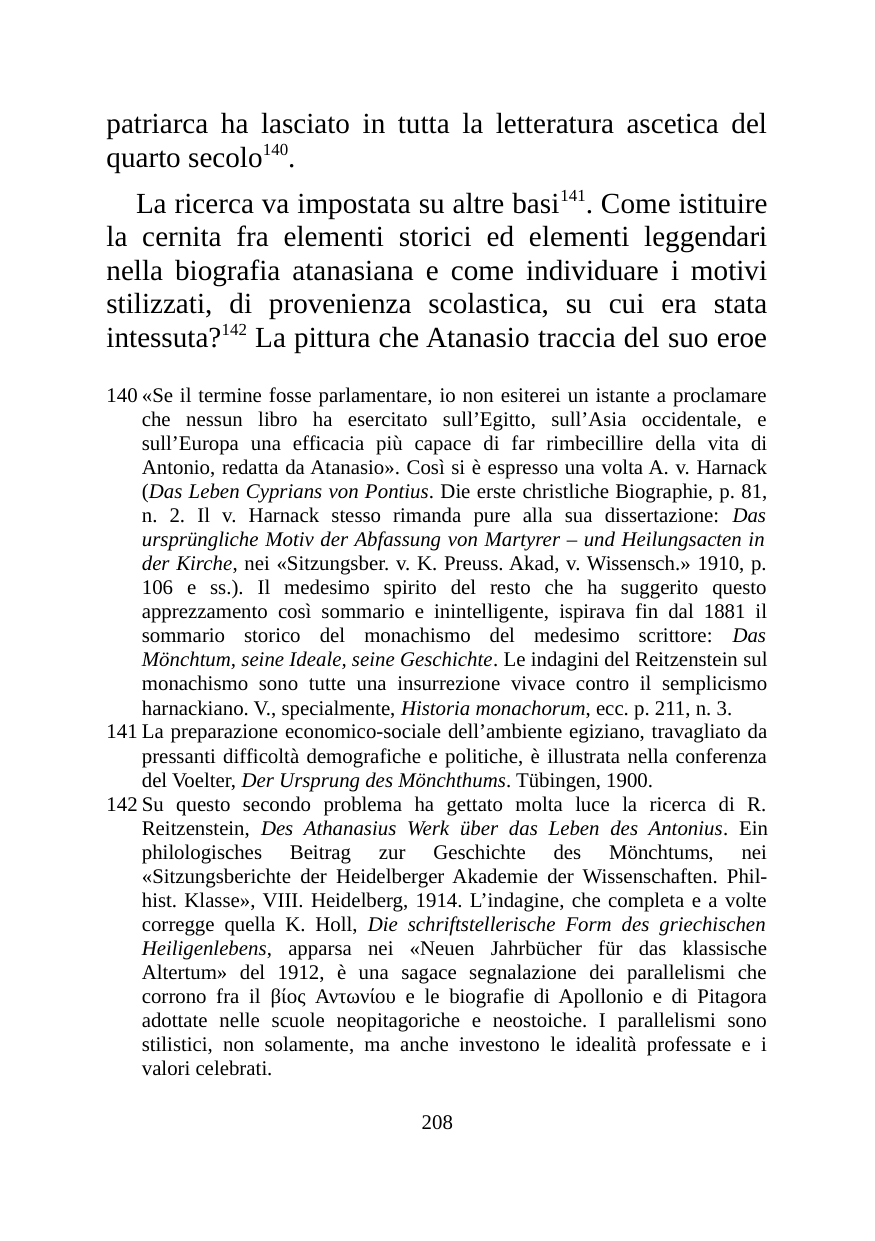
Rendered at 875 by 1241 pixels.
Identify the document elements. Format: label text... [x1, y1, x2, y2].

text La ricerca va impostata su altre basi. Come istituire la cernita fra elementi storici ed elementi leggendari nella biografia atanasiana e come individuare i motivi stilizzati, di provenienza scolastica, su cui era stata intessuta? La pittura che Atanasio traccia del suo eroe [106, 186, 768, 353]
text patriarca ha lasciato in tutta la letteratura ascetica del quarto secolo. [106, 106, 768, 173]
text «Se il termine fosse parlamentare, io non esiterei un istante a proclamare che nessun libro ha esercitato sull’Egitto, sull’Asia occidentale, e sull’Europa una efficacia più capace di far rimbecillire della vita di Antonio, redatta da Atanasio». Così si è espresso una volta A. v. Harnack (Das Leben Cyprians von Pontius. Die erste christliche Biographie, p. 81, n. 2. Il v. Harnack stesso rimanda pure alla sua dissertazione: Das ursprüngliche Motiv der Abfassung von Martyrer – und Heilungsacten in der Kirche, nei «Sitzungsber. v. K. Preuss. Akad, v. Wissensch.» 1910, p. 106 e ss.). Il medesimo spirito del resto che ha suggerito questo apprezzamento così sommario e inintelligente, ispirava fin dal 1881 il sommario storico del monachismo del medesimo scrittore: Das Mönchtum, seine Ideale, seine Geschichte. Le indagini del Reitzenstein sul monachismo sono tutte una insurrezione vivace contro il semplicismo harnackiano. V., specialmente, Historia monachorum, ecc. p. 211, n. 3. [106, 383, 768, 719]
text Su questo secondo problema ha gettato molta luce la ricerca di R. Reitzenstein, Des Athanasius Werk über das Leben des Antonius. Ein philologisches Beitrag zur Geschichte des Mönchtums, nei «Sitzungsberichte der Heidelberger Akademie der Wissenschaften. Phil-hist. Klasse», VIII. Heidelberg, 1914. L’indagine, che completa e a volte corregge quella K. Holl, Die schriftstellerische Form des griechischen Heiligenlebens, apparsa nei «Neuen Jahrbücher für das klassische Altertum» del 1912, è una sagace segnalazione dei parallelismi che corrono fra il βίος Αντωνίου e le biografie di Apollonio e di Pitagora adottate nelle scuole neopitagoriche e neostoiche. I parallelismi sono stilistici, non solamente, ma anche investono le idealità professate e i valori celebrati. [106, 792, 768, 1080]
text La preparazione economico-sociale dell’ambiente egiziano, travagliato da pressanti difficoltà demografiche e politiche, è illustrata nella conferenza del Voelter, Der Ursprung des Mönchthums. Tübingen, 1900. [106, 719, 768, 792]
